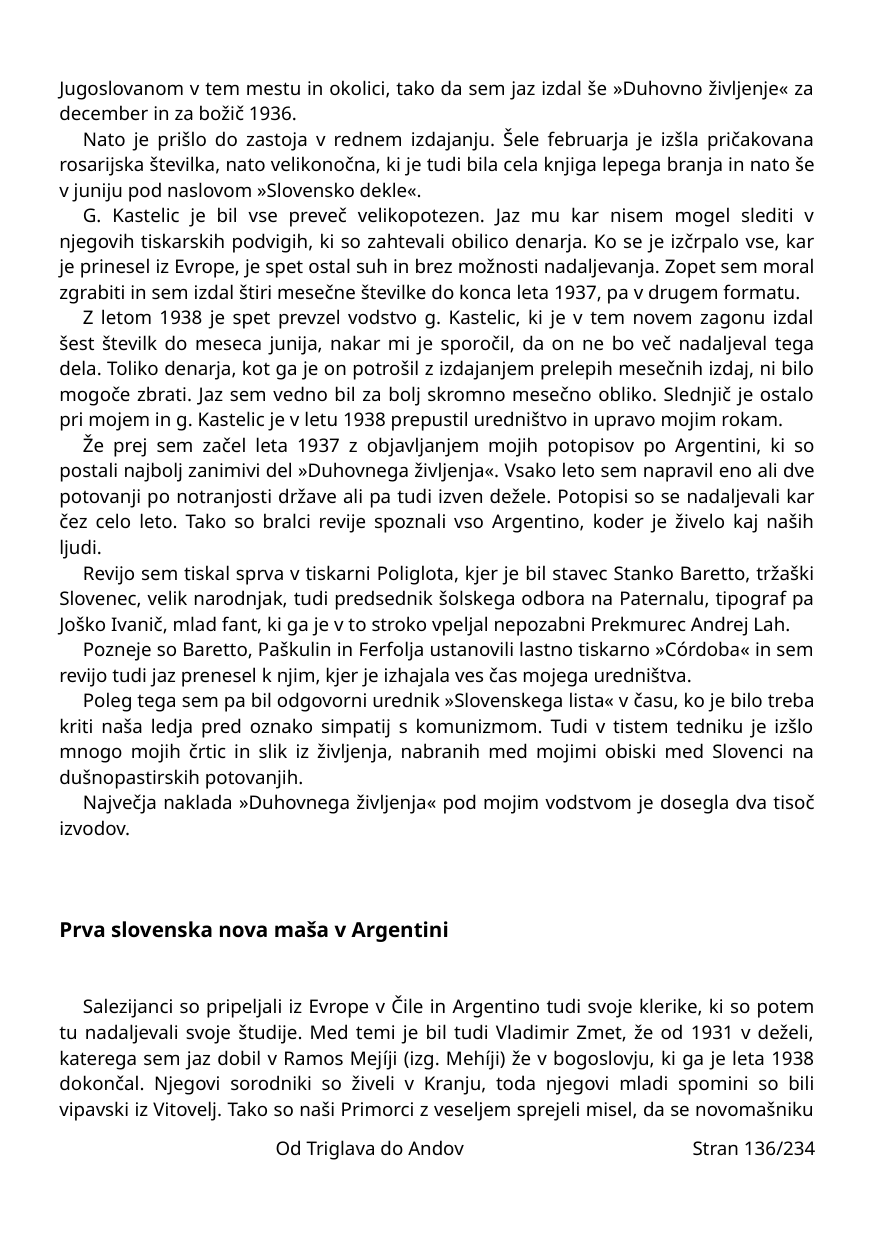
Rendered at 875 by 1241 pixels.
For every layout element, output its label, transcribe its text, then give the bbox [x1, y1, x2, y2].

subtitle Prva slovenska nova maša v Argentini [59, 892, 815, 943]
text Poleg tega sem pa bil odgovorni urednik »Slovenskega lista« v času, ko je bilo treba kriti naša ledja pred oznako simpatij s komunizmom. Tudi v tistem tedniku je izšlo mnogo mojih črtic in slik iz življenja, nabranih med mojimi obiski med Slovenci na dušnopastirskih potovanjih. [59, 687, 815, 789]
text Pozneje so Baretto, Paškulin in Ferfolja ustanovili lastno tiskarno »Córdoba« in sem revijo tudi jaz prenesel k njim, kjer je izhajala ves čas mojega uredništva. [59, 636, 815, 687]
text Največja naklada »Duhovnega življenja« pod mojim vodstvom je dosegla dva tisoč izvodov. [59, 789, 815, 841]
text Nato je prišlo do zastoja v rednem izdajanju. Šele februarja je izšla pričakovana rosarijska številka, nato velikonočna, ki je tudi bila cela knjiga lepega branja in nato še v juniju pod naslovom »Slovensko dekle«. [59, 126, 815, 203]
text Z letom 1938 je spet prevzel vodstvo g. Kastelic, ki je v tem novem zagonu izdal šest številk do meseca junija, nakar mi je sporočil, da on ne bo več nadaljeval tega dela. Toliko denarja, kot ga je on potrošil z izdajanjem prelepih mesečnih izdaj, ni bilo mogoče zbrati. Jaz sem vedno bil za bolj skromno mesečno obliko. Slednjič je ostalo pri mojem in g. Kastelic je v letu 1938 prepustil uredništvo in upravo mojim rokam. [59, 305, 815, 432]
text Revijo sem tiskal sprva v tiskarni Poliglota, kjer je bil stavec Stanko Baretto, tržaški Slovenec, velik narodnjak, tudi predsednik šolskega odbora na Paternalu, tipograf pa Joško Ivanič, mlad fant, ki ga je v to stroko vpeljal nepozabni Prekmurec Andrej Lah. [59, 560, 815, 636]
text Salezijanci so pripeljali iz Evrope v Čile in Argentino tudi svoje klerike, ki so potem tu nadaljevali svoje študije. Med temi je bil tudi Vladimir Zmet, že od 1931 v deželi, katerega sem jaz dobil v Ramos Mejíji (izg. Mehíji) že v bogoslovju, ki ga je leta 1938 dokončal. Njegovi sorodniki so živeli v Kranju, toda njegovi mladi spomini so bili vipavski iz Vitovelj. Tako so naši Primorci z veseljem sprejeli misel, da se novomašniku [59, 994, 815, 1121]
text Že prej sem začel leta 1937 z objavljanjem mojih potopisov po Argentini, ki so postali najbolj zanimivi del »Duhovnega življenja«. Vsako leto sem napravil eno ali dve potovanji po notranjosti države ali pa tudi izven dežele. Potopisi so se nadaljevali kar čez celo leto. Tako so bralci revije spoznali vso Argentino, koder je živelo kaj naših ljudi. [59, 432, 815, 560]
text G. Kastelic je bil vse preveč velikopotezen. Jaz mu kar nisem mogel slediti v njegovih tiskarskih podvigih, ki so zahtevali obilico denarja. Ko se je izčrpalo vse, kar je prinesel iz Evrope, je spet ostal suh in brez možnosti nadaljevanja. Zopet sem moral zgrabiti in sem izdal štiri mesečne številke do konca leta 1937, pa v drugem formatu. [59, 203, 815, 305]
text Jugoslovanom v tem mestu in okolici, tako da sem jaz izdal še »Duhovno življenje« za december in za božič 1936. [59, 75, 815, 126]
